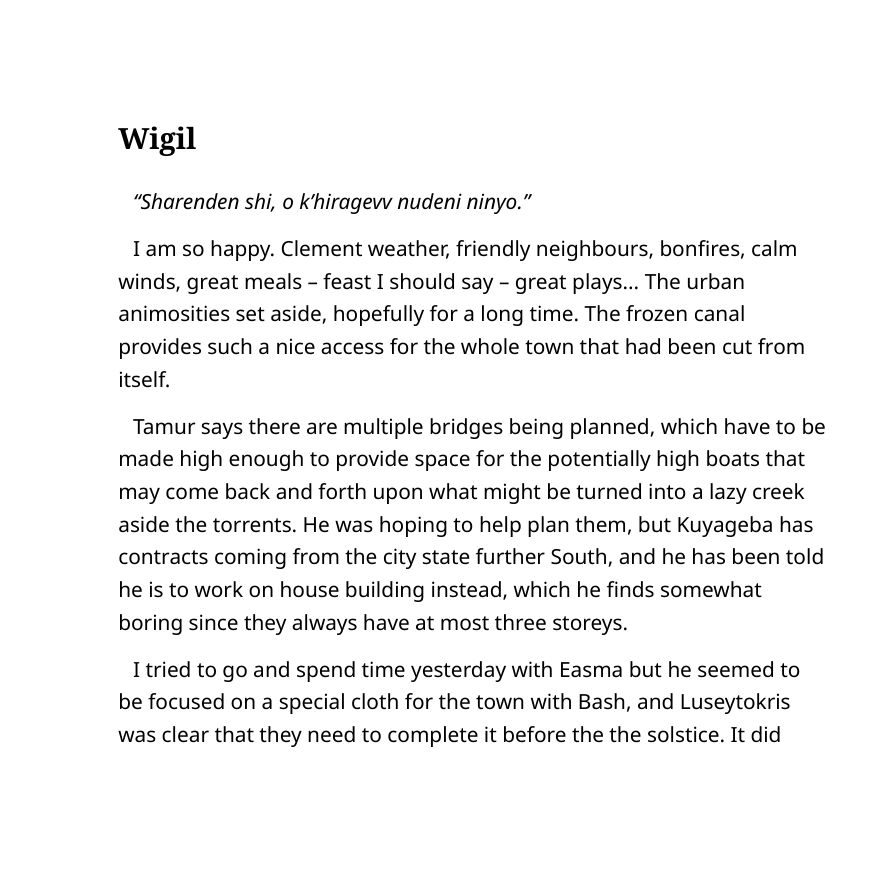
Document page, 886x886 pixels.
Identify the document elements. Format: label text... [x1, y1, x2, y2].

text I tried to go and spend time yesterday with Easma but he seemed to be focused on a special cloth for the town with Bash, and Luseytokris was clear that they need to complete it before the the solstice. It did [118, 655, 827, 748]
subtitle Wigil [118, 118, 827, 158]
text “Sharenden shi, o k’hiragevv nudeni ninyo.” [118, 187, 827, 216]
text Tamur says there are multiple bridges being planned, which have to be made high enough to provide space for the potentially high boats that may come back and forth upon what might be turned into a lazy creek aside the torrents. He was hoping to help plan them, but Kuyageba has contracts coming from the city state further South, and he has been told he is to work on house building instead, which he finds somewhat boring since they always have at most three storeys. [118, 412, 827, 636]
text I am so happy. Clement weather, friendly neighbours, bonfires, calm winds, great meals – feast I should say – great plays... The urban animosities set aside, hopefully for a long time. The frozen canal provides such a nice access for the whole town that had been cut from itself. [118, 234, 827, 393]
